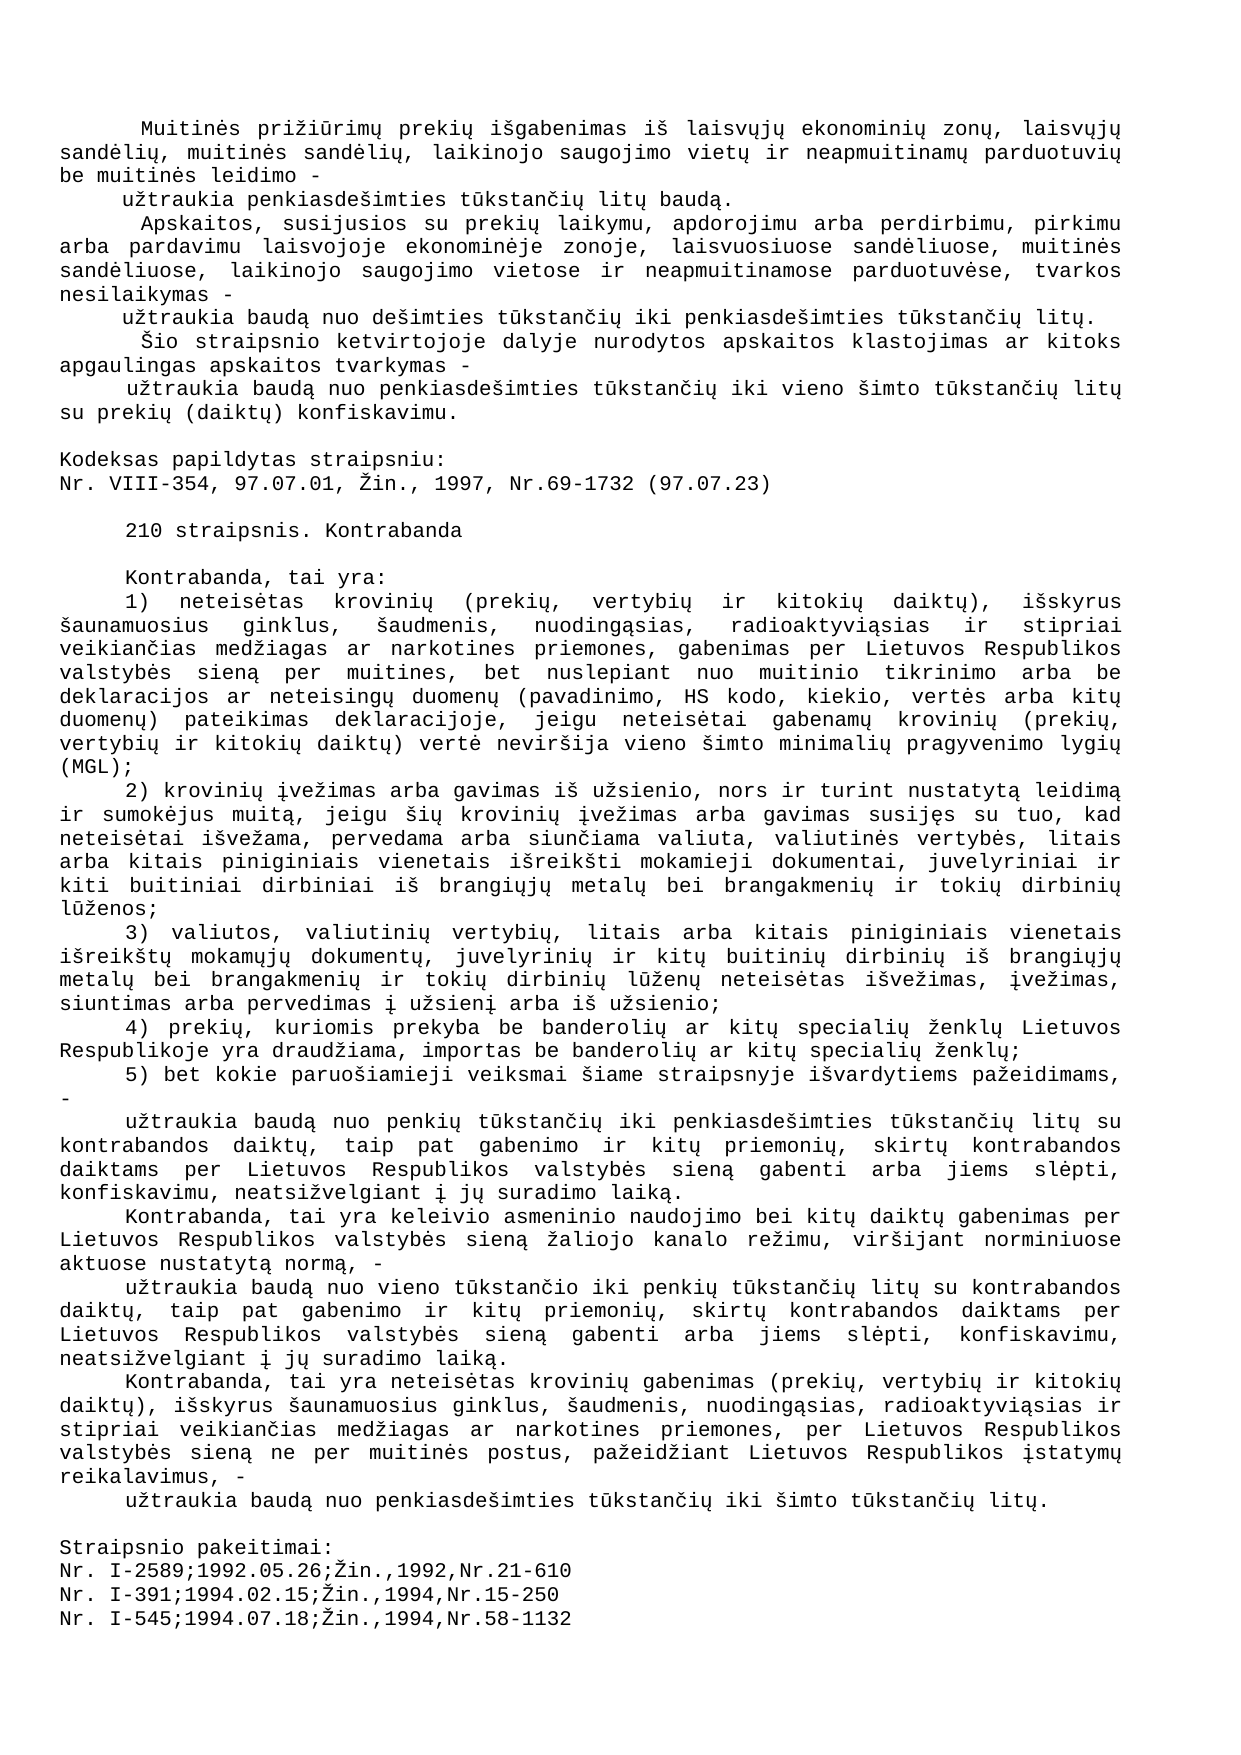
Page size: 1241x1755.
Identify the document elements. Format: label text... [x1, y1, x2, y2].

text 3) valiutos, valiutinių vertybių, litais arba kitais piniginiais vienetais išreikštų mokamųjų dokumentų, juvelyrinių ir kitų buitinių dirbinių iš brangiųjų metalų bei brangakmenių ir tokių dirbinių lūženų neteisėtas išvežimas, įvežimas, siuntimas arba pervedimas į užsienį arba iš užsienio; [59, 922, 1122, 1017]
text Nr. VIII-354, 97.07.01, Žin., 1997, Nr.69-1732 (97.07.23) [59, 473, 1122, 496]
text Nr. I-545;1994.07.18;Žin.,1994,Nr.58-1132 [59, 1608, 1122, 1631]
text Muitinės prižiūrimų prekių išgabenimas iš laisvųjų ekonominių zonų, laisvųjų sandėlių, muitinės sandėlių, laikinojo saugojimo vietų ir neapmuitinamų parduotuvių be muitinės leidimo - [59, 118, 1122, 189]
text Apskaitos, susijusios su prekių laikymu, apdorojimu arba perdirbimu, pirkimu arba pardavimu laisvojoje ekonominėje zonoje, laisvuosiuose sandėliuose, muitinės sandėliuose, laikinojo saugojimo vietose ir neapmuitinamose parduotuvėse, tvarkos nesilaikymas - [59, 213, 1122, 307]
text Straipsnio pakeitimai: [59, 1537, 1122, 1561]
text Kontrabanda, tai yra neteisėtas krovinių gabenimas (prekių, vertybių ir kitokių daiktų), išskyrus šaunamuosius ginklus, šaudmenis, nuodingąsias, radioaktyviąsias ir stipriai veikiančias medžiagas ar narkotines priemones, per Lietuvos Respublikos valstybės sieną ne per muitinės postus, pažeidžiant Lietuvos Respublikos įstatymų reikalavimus, - [59, 1371, 1122, 1489]
text Kontrabanda, tai yra keleivio asmeninio naudojimo bei kitų daiktų gabenimas per Lietuvos Respublikos valstybės sieną žaliojo kanalo režimu, viršijant norminiuose aktuose nustatytą normą, - [59, 1206, 1122, 1277]
text užtraukia baudą nuo vieno tūkstančio iki penkių tūkstančių litų su kontrabandos daiktų, taip pat gabenimo ir kitų priemonių, skirtų kontrabandos daiktams per Lietuvos Respublikos valstybės sieną gabenti arba jiems slėpti, konfiskavimu, neatsižvelgiant į jų suradimo laiką. [59, 1277, 1122, 1371]
text 210 straipsnis. Kontrabanda [59, 520, 1122, 544]
text užtraukia baudą nuo penkių tūkstančių iki penkiasdešimties tūkstančių litų su kontrabandos daiktų, taip pat gabenimo ir kitų priemonių, skirtų kontrabandos daiktams per Lietuvos Respublikos valstybės sieną gabenti arba jiems slėpti, konfiskavimu, neatsižvelgiant į jų suradimo laiką. [59, 1111, 1122, 1206]
text užtraukia baudą nuo penkiasdešimties tūkstančių iki vieno šimto tūkstančių litų su prekių (daiktų) konfiskavimu. [59, 378, 1122, 426]
text 2) krovinių įvežimas arba gavimas iš užsienio, nors ir turint nustatytą leidimą ir sumokėjus muitą, jeigu šių krovinių įvežimas arba gavimas susijęs su tuo, kad neteisėtai išvežama, pervedama arba siunčiama valiuta, valiutinės vertybės, litais arba kitais piniginiais vienetais išreikšti mokamieji dokumentai, juvelyriniai ir kiti buitiniai dirbiniai iš brangiųjų metalų bei brangakmenių ir tokių dirbinių lūženos; [59, 780, 1122, 922]
text 1) neteisėtas krovinių (prekių, vertybių ir kitokių daiktų), išskyrus šaunamuosius ginklus, šaudmenis, nuodingąsias, radioaktyviąsias ir stipriai veikiančias medžiagas ar narkotines priemones, gabenimas per Lietuvos Respublikos valstybės sieną per muitines, bet nuslepiant nuo muitinio tikrinimo arba be deklaracijos ar neteisingų duomenų (pavadinimo, HS kodo, kiekio, vertės arba kitų duomenų) pateikimas deklaracijoje, jeigu neteisėtai gabenamų krovinių (prekių, vertybių ir kitokių daiktų) vertė neviršija vieno šimto minimalių pragyvenimo lygių (MGL); [59, 591, 1122, 780]
text užtraukia penkiasdešimties tūkstančių litų baudą. [59, 189, 1122, 213]
text Kodeksas papildytas straipsniu: [59, 449, 1122, 473]
text Nr. I-391;1994.02.15;Žin.,1994,Nr.15-250 [59, 1584, 1122, 1608]
text 4) prekių, kuriomis prekyba be banderolių ar kitų specialių ženklų Lietuvos Respublikoje yra draudžiama, importas be banderolių ar kitų specialių ženklų; [59, 1017, 1122, 1064]
text užtraukia baudą nuo dešimties tūkstančių iki penkiasdešimties tūkstančių litų. [59, 307, 1122, 331]
text užtraukia baudą nuo penkiasdešimties tūkstančių iki šimto tūkstančių litų. [59, 1489, 1122, 1513]
text 5) bet kokie paruošiamieji veiksmai šiame straipsnyje išvardytiems pažeidimams, - [59, 1064, 1122, 1111]
text Nr. I-2589;1992.05.26;Žin.,1992,Nr.21-610 [59, 1561, 1122, 1584]
text Šio straipsnio ketvirtojoje dalyje nurodytos apskaitos klastojimas ar kitoks apgaulingas apskaitos tvarkymas - [59, 331, 1122, 378]
text Kontrabanda, tai yra: [59, 567, 1122, 591]
